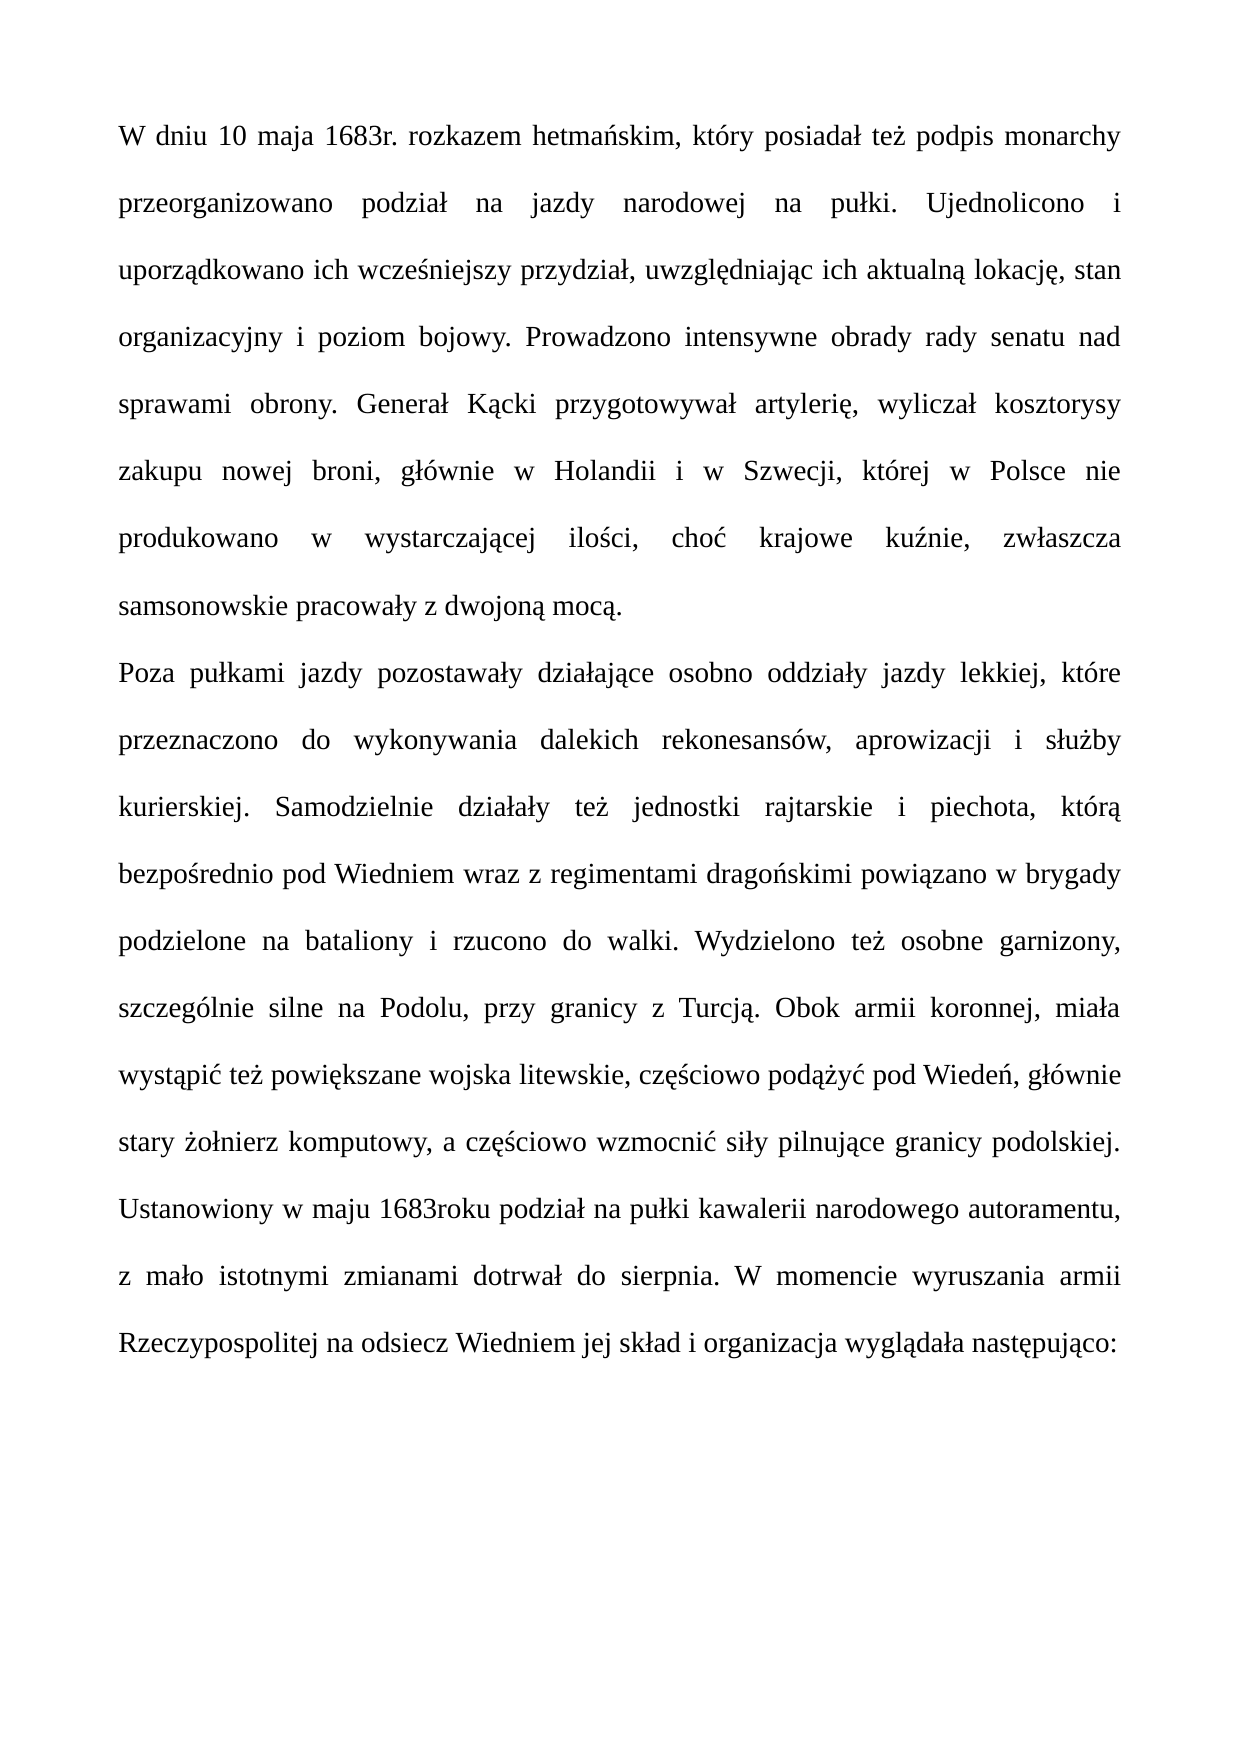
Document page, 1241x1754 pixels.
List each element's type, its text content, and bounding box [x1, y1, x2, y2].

text Poza pułkami jazdy pozostawały działające osobno oddziały jazdy lekkiej, które przeznaczono do wykonywania dalekich rekonesansów, aprowizacji i służby kurierskiej. Samodzielnie działały też jednostki rajtarskie i piechota, którą bezpośrednio pod Wiedniem wraz z regimentami dragońskimi powiązano w brygady podzielone na bataliony i rzucono do walki. Wydzielono też osobne garnizony, szczególnie silne na Podolu, przy granicy z Turcją. Obok armii koronnej, miała wystąpić też powiększane wojska litewskie, częściowo podążyć pod Wiedeń, głównie stary żołnierz komputowy, a częściowo wzmocnić siły pilnujące granicy podolskiej. Ustanowiony w maju 1683roku podział na pułki kawalerii narodowego autoramentu, z mało istotnymi zmianami dotrwał do sierpnia. W momencie wyruszania armii Rzeczypospolitej na odsiecz Wiedniem jej skład i organizacja wyglądała następująco: [118, 655, 1122, 1359]
text W dniu 10 maja 1683r. rozkazem hetmańskim, który posiadał też podpis monarchy przeorganizowano podział na jazdy narodowej na pułki. Ujednolicono i uporządkowano ich wcześniejszy przydział, uwzględniając ich aktualną lokację, stan organizacyjny i poziom bojowy. Prowadzono intensywne obrady rady senatu nad sprawami obrony. Generał Kącki przygotowywał artylerię, wyliczał kosztorysy zakupu nowej broni, głównie w Holandii i w Szwecji, której w Polsce nie produkowano w wystarczającej ilości, choć krajowe kuźnie, zwłaszcza samsonowskie pracowały z dwojoną mocą. [118, 118, 1122, 621]
